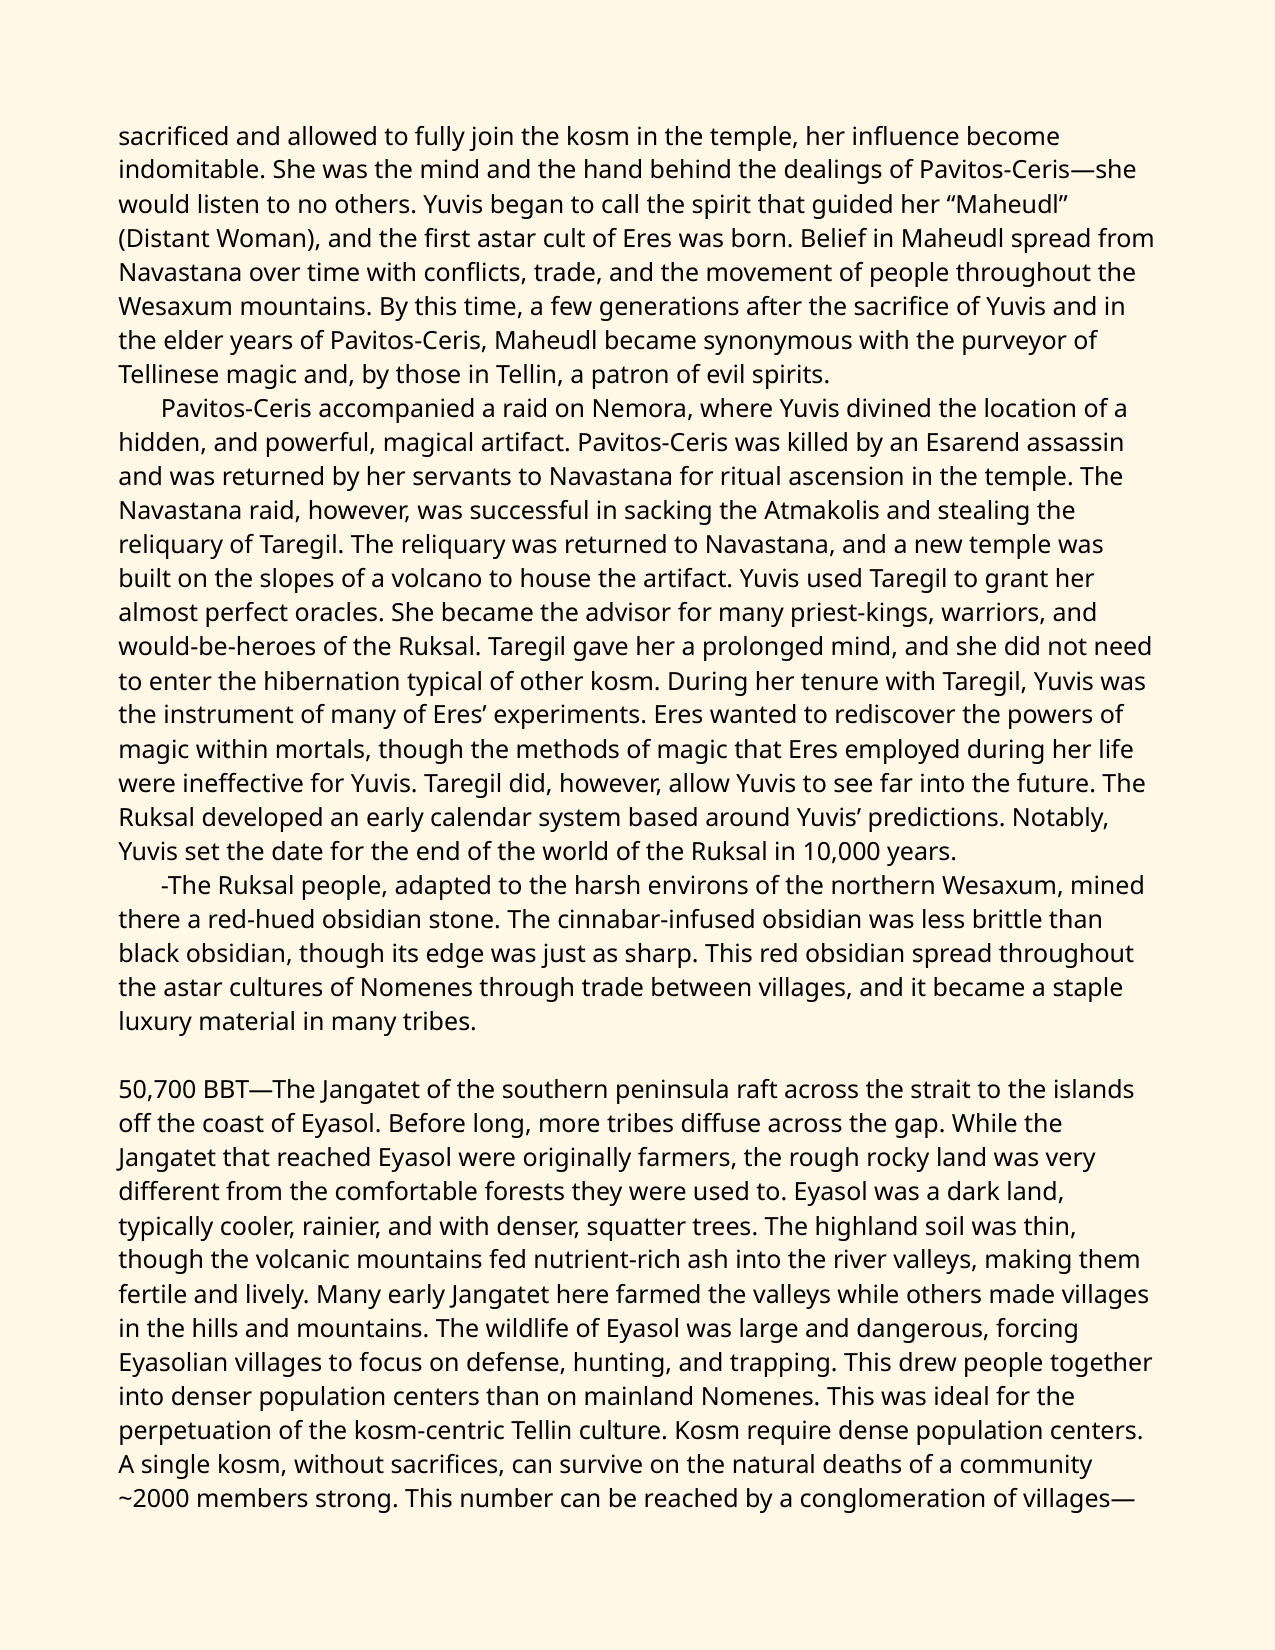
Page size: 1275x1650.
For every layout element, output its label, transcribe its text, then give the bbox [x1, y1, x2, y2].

text 50,700 BBT—The Jangatet of the southern peninsula raft across the strait to the islands off the coast of Eyasol. Before long, more tribes diffuse across the gap. While the Jangatet that reached Eyasol were originally farmers, the rough rocky land was very different from the comfortable forests they were used to. Eyasol was a dark land, typically cooler, rainier, and with denser, squatter trees. The highland soil was thin, though the volcanic mountains fed nutrient-rich ash into the river valleys, making them fertile and lively. Many early Jangatet here farmed the valleys while others made villages in the hills and mountains. The wildlife of Eyasol was large and dangerous, forcing Eyasolian villages to focus on defense, hunting, and trapping. This drew people together into denser population centers than on mainland Nomenes. This was ideal for the perpetuation of the kosm-centric Tellin culture. Kosm require dense population centers. A single kosm, without sacrifices, can survive on the natural deaths of a community ~2000 members strong. This number can be reached by a conglomeration of villages— [118, 1072, 1157, 1515]
text Pavitos-Ceris accompanied a raid on Nemora, where Yuvis divined the location of a hidden, and powerful, magical artifact. Pavitos-Ceris was killed by an Esarend assassin and was returned by her servants to Navastana for ritual ascension in the temple. The Navastana raid, however, was successful in sacking the Atmakolis and stealing the reliquary of Taregil. The reliquary was returned to Navastana, and a new temple was built on the slopes of a volcano to house the artifact. Yuvis used Taregil to grant her almost perfect oracles. She became the advisor for many priest-kings, warriors, and would-be-heroes of the Ruksal. Taregil gave her a prolonged mind, and she did not need to enter the hibernation typical of other kosm. During her tenure with Taregil, Yuvis was the instrument of many of Eres’ experiments. Eres wanted to rediscover the powers of magic within mortals, though the methods of magic that Eres employed during her life were ineffective for Yuvis. Taregil did, however, allow Yuvis to see far into the future. The Ruksal developed an early calendar system based around Yuvis’ predictions. Notably, Yuvis set the date for the end of the world of the Ruksal in 10,000 years. [118, 391, 1157, 867]
text -The Ruksal people, adapted to the harsh environs of the northern Wesaxum, mined there a red-hued obsidian stone. The cinnabar-infused obsidian was less brittle than black obsidian, though its edge was just as sharp. This red obsidian spread throughout the astar cultures of Nomenes through trade between villages, and it became a staple luxury material in many tribes. [118, 867, 1157, 1038]
text sacrificed and allowed to fully join the kosm in the temple, her influence become indomitable. She was the mind and the hand behind the dealings of Pavitos-Ceris—she would listen to no others. Yuvis began to call the spirit that guided her “Maheudl” (Distant Woman), and the first astar cult of Eres was born. Belief in Maheudl spread from Navastana over time with conflicts, trade, and the movement of people throughout the Wesaxum mountains. By this time, a few generations after the sacrifice of Yuvis and in the elder years of Pavitos-Ceris, Maheudl became synonymous with the purveyor of Tellinese magic and, by those in Tellin, a patron of evil spirits. [118, 118, 1157, 391]
